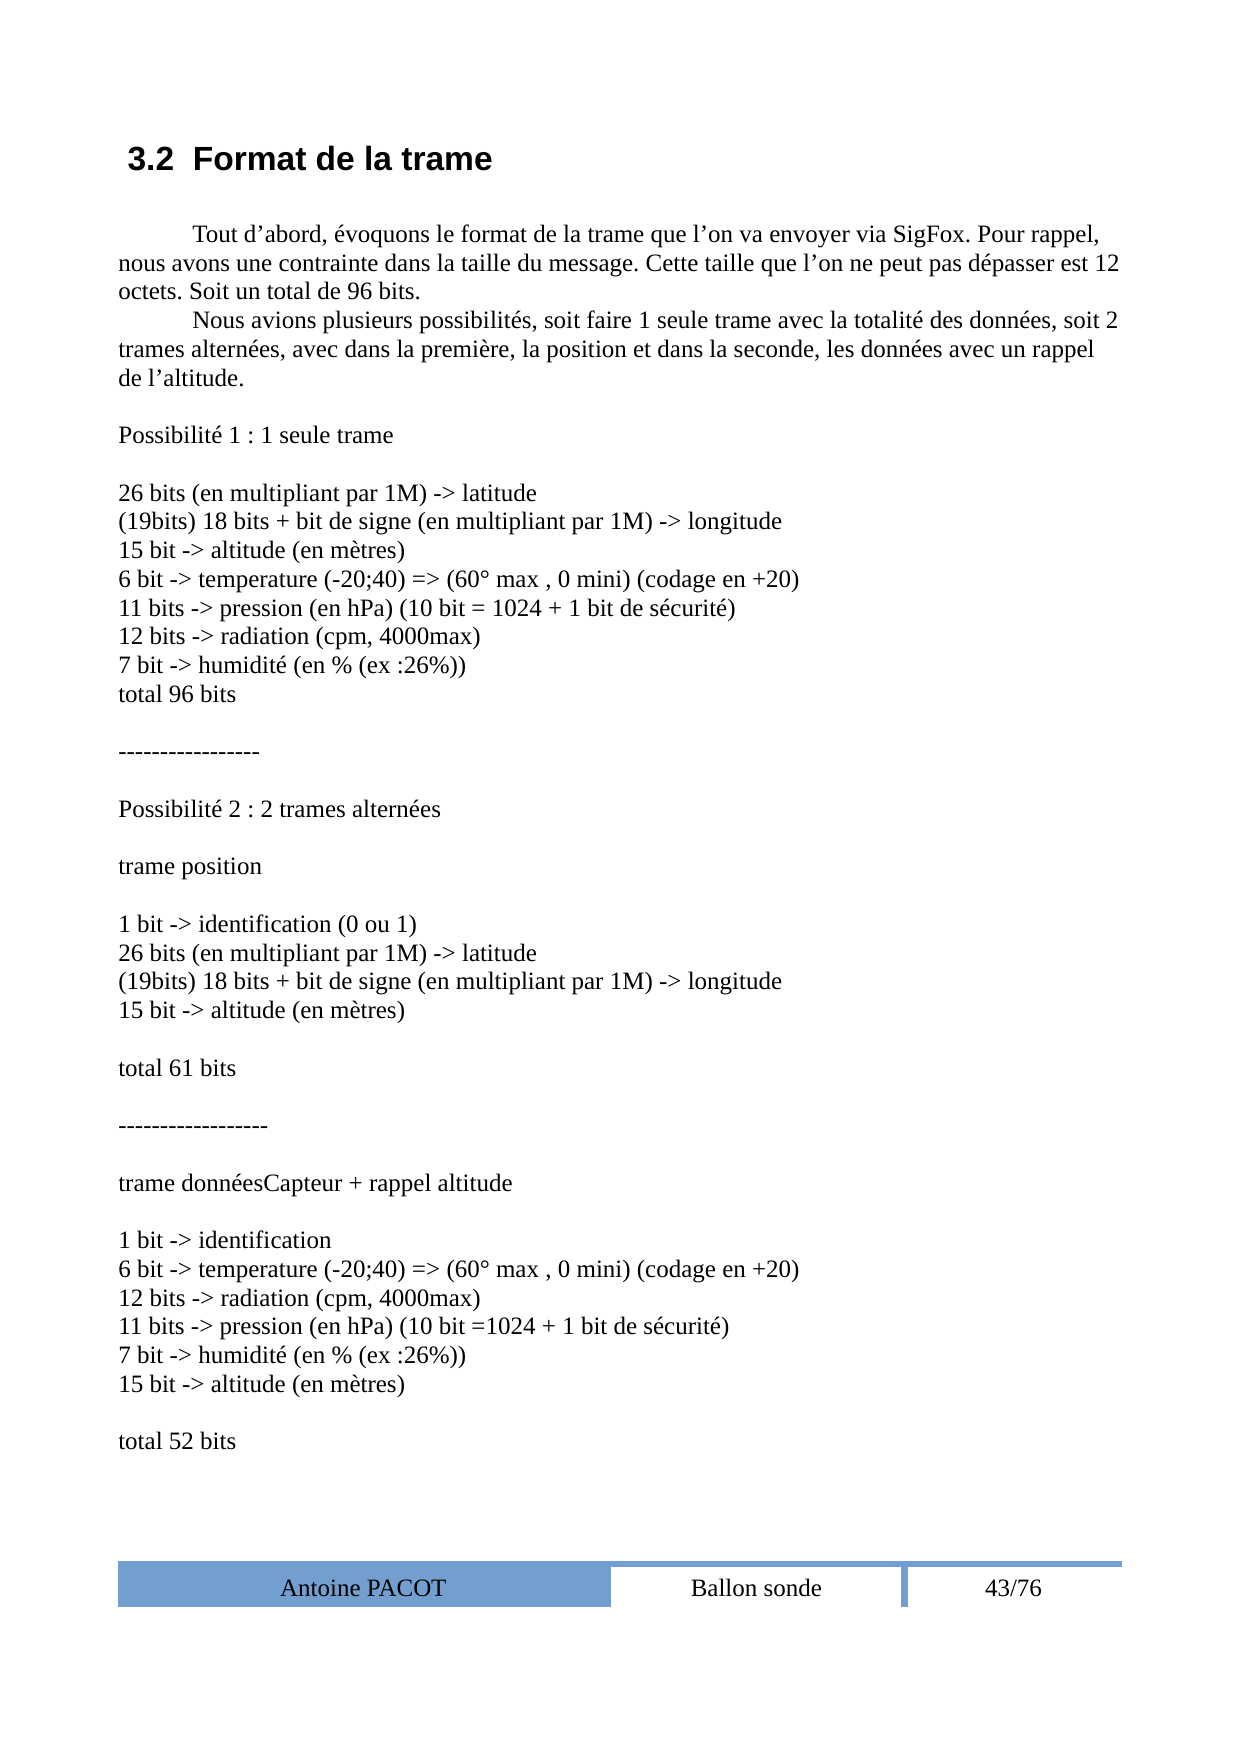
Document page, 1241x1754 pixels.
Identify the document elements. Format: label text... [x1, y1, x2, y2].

text trame donnéesCapteur + rappel altitude [118, 1168, 1122, 1196]
text 7 bit -> humidité (en % (ex :26%)) [118, 650, 1122, 679]
text 15 bit -> altitude (en mètres) [118, 1369, 1122, 1398]
text 1 bit -> identification [118, 1225, 1122, 1254]
text Possibilité 2 : 2 trames alternées [118, 794, 1122, 823]
text (19bits) 18 bits + bit de signe (en multipliant par 1M) -> longitude [118, 506, 1122, 535]
text Possibilité 1 : 1 seule trame [118, 420, 1122, 449]
text 1 bit -> identification (0 ou 1) [118, 909, 1122, 938]
text 12 bits -> radiation (cpm, 4000max) [118, 1283, 1122, 1311]
text total 96 bits [118, 679, 1122, 708]
text total 61 bits [118, 1053, 1122, 1081]
text Nous avions plusieurs possibilités, soit faire 1 seule trame avec la totalité des données, soit 2 trames alternées, avec dans la première, la position et dans la seconde, les données avec un rappel de l’altitude. [118, 305, 1122, 391]
text ------------------ [118, 1110, 1122, 1139]
text Tout d’abord, évoquons le format de la trame que l’on va envoyer via SigFox. Pour rappel, nous avons une contrainte dans la taille du message. Cette taille que l’on ne peut pas dépasser est 12 octets. Soit un total de 96 bits. [118, 219, 1122, 305]
text 26 bits (en multipliant par 1M) -> latitude [118, 938, 1122, 966]
text 11 bits -> pression (en hPa) (10 bit = 1024 + 1 bit de sécurité) [118, 593, 1122, 621]
text 6 bit -> temperature (-20;40) => (60° max , 0 mini) (codage en +20) [118, 1254, 1122, 1283]
text 12 bits -> radiation (cpm, 4000max) [118, 621, 1122, 650]
text ----------------- [118, 736, 1122, 765]
text 7 bit -> humidité (en % (ex :26%)) [118, 1340, 1122, 1369]
text 6 bit -> temperature (-20;40) => (60° max , 0 mini) (codage en +20) [118, 564, 1122, 593]
text 15 bit -> altitude (en mètres) [118, 535, 1122, 564]
text 11 bits -> pression (en hPa) (10 bit =1024 + 1 bit de sécurité) [118, 1311, 1122, 1340]
text trame position [118, 851, 1122, 880]
subtitle Format de la trame [118, 139, 1122, 178]
text 26 bits (en multipliant par 1M) -> latitude [118, 478, 1122, 506]
text (19bits) 18 bits + bit de signe (en multipliant par 1M) -> longitude [118, 966, 1122, 995]
text total 52 bits [118, 1426, 1122, 1455]
text 15 bit -> altitude (en mètres) [118, 995, 1122, 1024]
